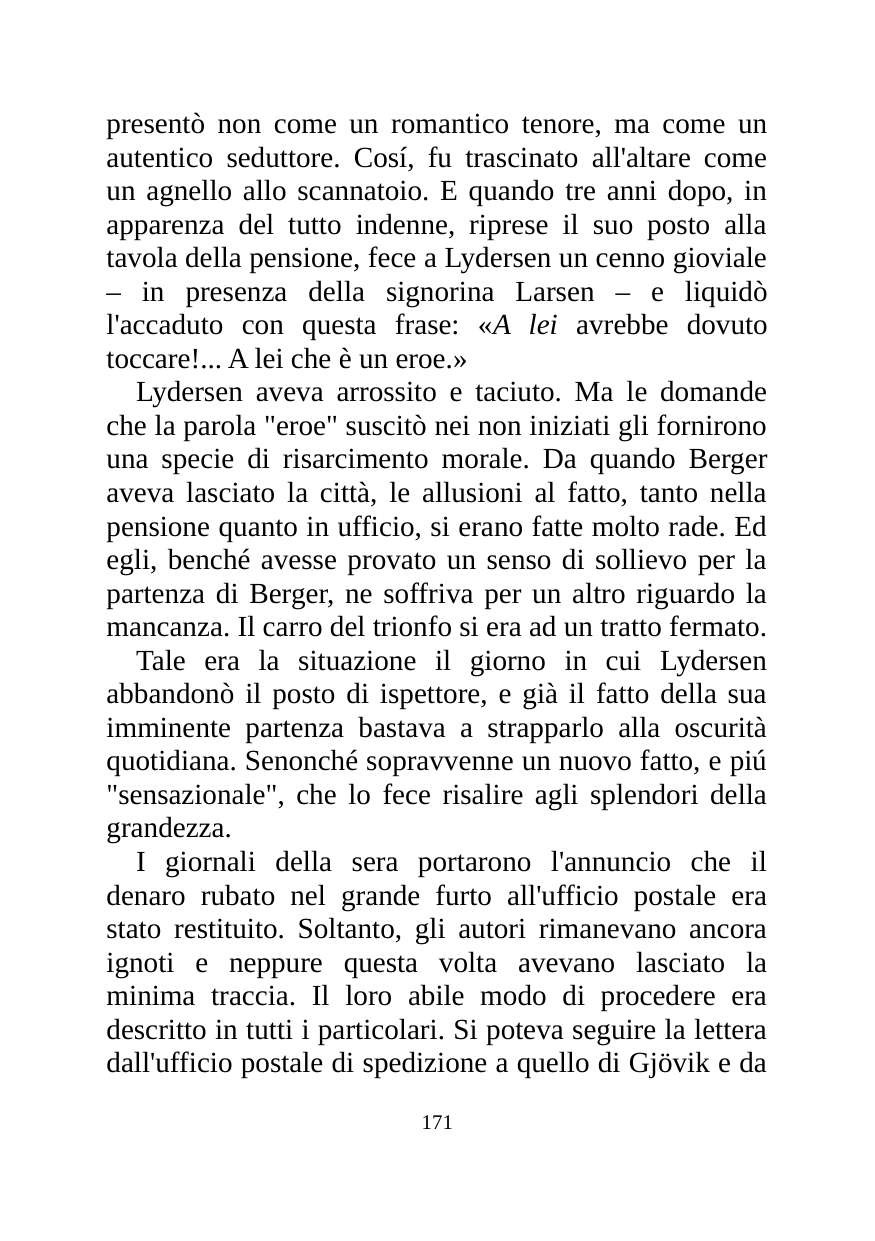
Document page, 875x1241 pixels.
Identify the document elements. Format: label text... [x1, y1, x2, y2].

text Lydersen aveva arrossito e taciuto. Ma le domande che la parola "eroe" suscitò nei non iniziati gli fornirono una specie di risarcimento morale. Da quando Berger aveva lasciato la città, le allusioni al fatto, tanto nella pensione quanto in ufficio, si erano fatte molto rade. Ed egli, benché avesse provato un senso di sollievo per la partenza di Berger, ne soffriva per un altro riguardo la mancanza. Il carro del trionfo si era ad un tratto fermato. [106, 374, 768, 643]
text I giornali della sera portarono l'annuncio che il denaro rubato nel grande furto all'ufficio postale era stato restituito. Soltanto, gli autori rimanevano ancora ignoti e neppure questa volta avevano lasciato la minima traccia. Il loro abile modo di procedere era descritto in tutti i particolari. Si poteva seguire la lettera dall'ufficio postale di spedizione a quello di Gjövik e da [106, 844, 768, 1079]
text presentò non come un romantico tenore, ma come un autentico seduttore. Cosí, fu trascinato all'altare come un agnello allo scannatoio. E quando tre anni dopo, in apparenza del tutto indenne, riprese il suo posto alla tavola della pensione, fece a Lydersen un cenno gioviale – in presenza della signorina Larsen – e liquidò l'accaduto con questa frase: «A lei avrebbe dovuto toccare!... A lei che è un eroe.» [106, 106, 768, 374]
text Tale era la situazione il giorno in cui Lydersen abbandonò il posto di ispettore, e già il fatto della sua imminente partenza bastava a strapparlo alla oscurità quotidiana. Senonché sopravvenne un nuovo fatto, e piú "sensazionale", che lo fece risalire agli splendori della grandezza. [106, 643, 768, 844]
